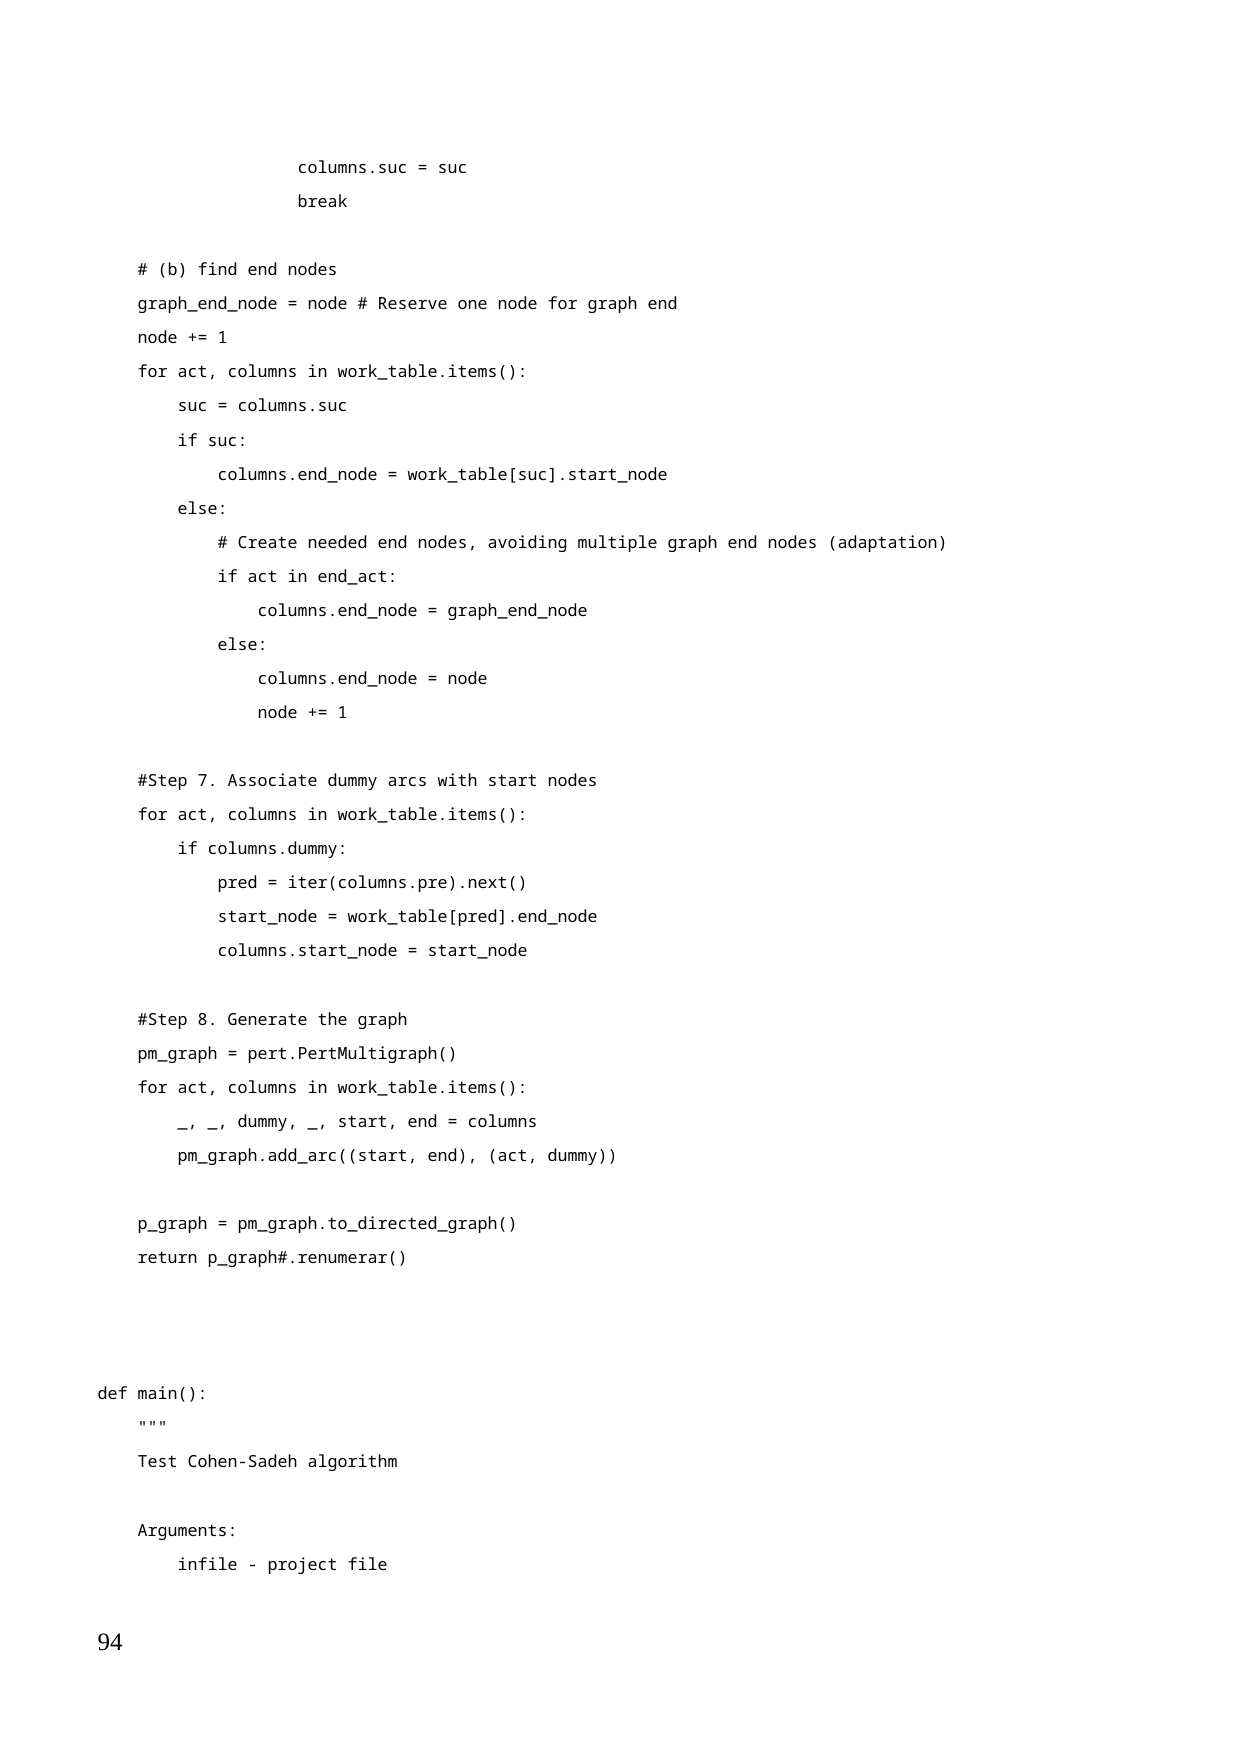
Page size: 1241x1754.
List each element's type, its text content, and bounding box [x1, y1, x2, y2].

text break [97, 190, 1113, 212]
text Arguments: [97, 1518, 1113, 1541]
text columns.end_node = work_table[suc].start_node [97, 462, 1113, 485]
text #Step 8. Generate the graph [97, 1007, 1113, 1030]
text pred = iter(columns.pre).next() [97, 871, 1113, 894]
text suc = columns.suc [97, 394, 1113, 417]
text columns.suc = suc [97, 156, 1113, 178]
text _, _, dummy, _, start, end = columns [97, 1109, 1113, 1132]
text for act, columns in work_table.items(): [97, 803, 1113, 826]
text if act in end_act: [97, 564, 1113, 587]
text else: [97, 632, 1113, 655]
text node += 1 [97, 701, 1113, 723]
text columns.end_node = graph_end_node [97, 598, 1113, 621]
text Test Cohen-Sadeh algorithm [97, 1450, 1113, 1473]
text else: [97, 496, 1113, 519]
text start_node = work_table[pred].end_node [97, 905, 1113, 928]
text pm_graph.add_arc((start, end), (act, dummy)) [97, 1143, 1113, 1166]
text infile - project file [97, 1552, 1113, 1575]
text if columns.dummy: [97, 837, 1113, 859]
text return p_graph#.renumerar() [97, 1246, 1113, 1268]
text # (b) find end nodes [97, 258, 1113, 281]
text # Create needed end nodes, avoiding multiple graph end nodes (adaptation) [97, 530, 1113, 553]
text if suc: [97, 428, 1113, 451]
text graph_end_node = node # Reserve one node for graph end [97, 292, 1113, 314]
text def main(): [97, 1382, 1113, 1404]
text for act, columns in work_table.items(): [97, 360, 1113, 383]
text columns.start_node = start_node [97, 939, 1113, 962]
text node += 1 [97, 326, 1113, 349]
text p_graph = pm_graph.to_directed_graph() [97, 1212, 1113, 1234]
text #Step 7. Associate dummy arcs with start nodes [97, 769, 1113, 791]
text for act, columns in work_table.items(): [97, 1075, 1113, 1098]
text pm_graph = pert.PertMultigraph() [97, 1041, 1113, 1064]
text """ [97, 1416, 1113, 1439]
text columns.end_node = node [97, 667, 1113, 689]
